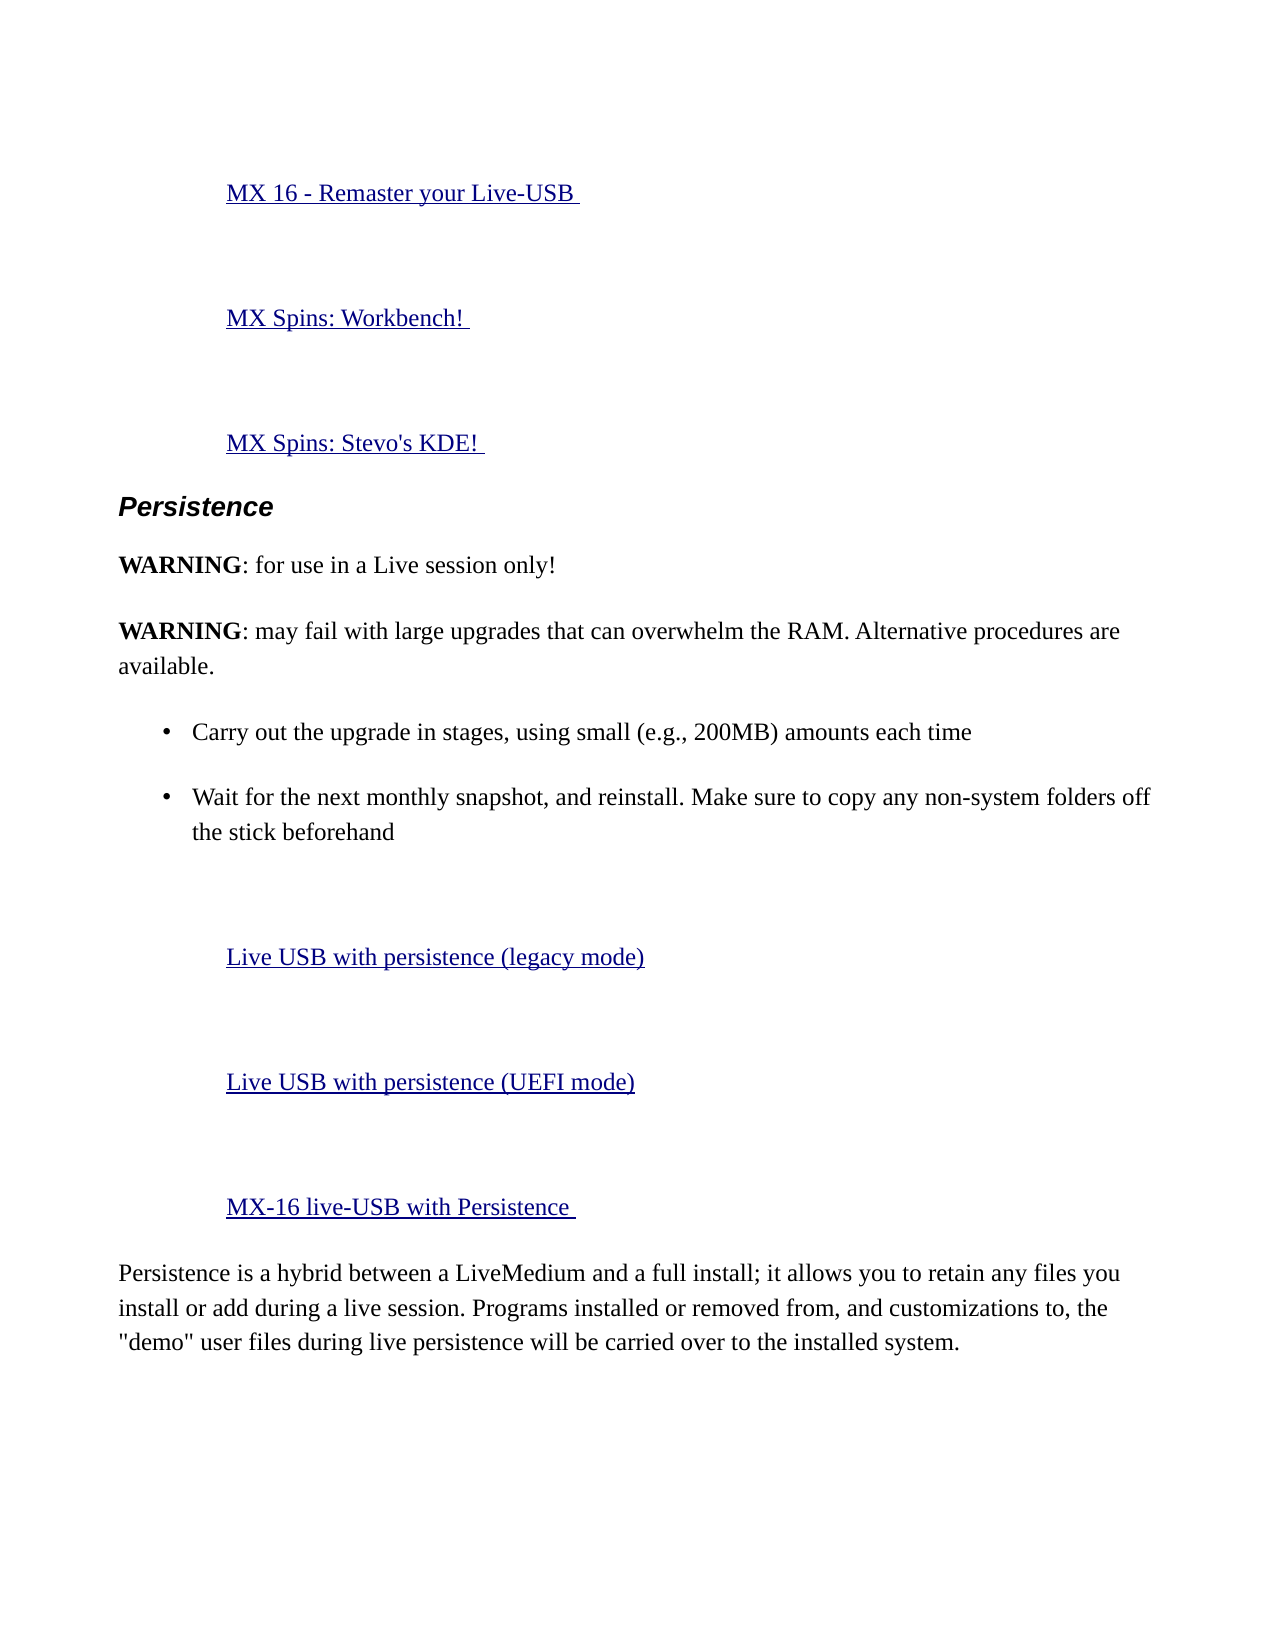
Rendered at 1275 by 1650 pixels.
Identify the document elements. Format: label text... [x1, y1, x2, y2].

text MX 16 - Remaster your Live-USB [118, 118, 1157, 206]
text WARNING: may fail with large upgrades that can overwhelm the RAM. Alternative procedures are available. [118, 616, 1157, 679]
text Persistence is a hybrid between a LiveMedium and a full install; it allows you to retain any files you install or add during a live session. Programs installed or removed from, and customizations to, the "demo" user files during live persistence will be carried over to the installed system. [118, 1258, 1157, 1356]
text MX Spins: Stevo's KDE! [118, 368, 1157, 457]
text Live USB with persistence (UEFI mode) [118, 1008, 1157, 1096]
text Live USB with persistence (legacy mode) [118, 882, 1157, 971]
list Wait for the next monthly snapshot, and reinstall. Make sure to copy any non-system folders off the stick beforehand [162, 782, 1157, 846]
text MX Spins: Workbench! [118, 243, 1157, 332]
subtitle Persistence [118, 491, 1157, 522]
text WARNING: for use in a Live session only! [118, 551, 1157, 579]
list Carry out the upgrade in stages, using small (e.g., 200MB) amounts each time [162, 717, 1157, 745]
text MX-16 live-USB with Persistence [118, 1133, 1157, 1221]
